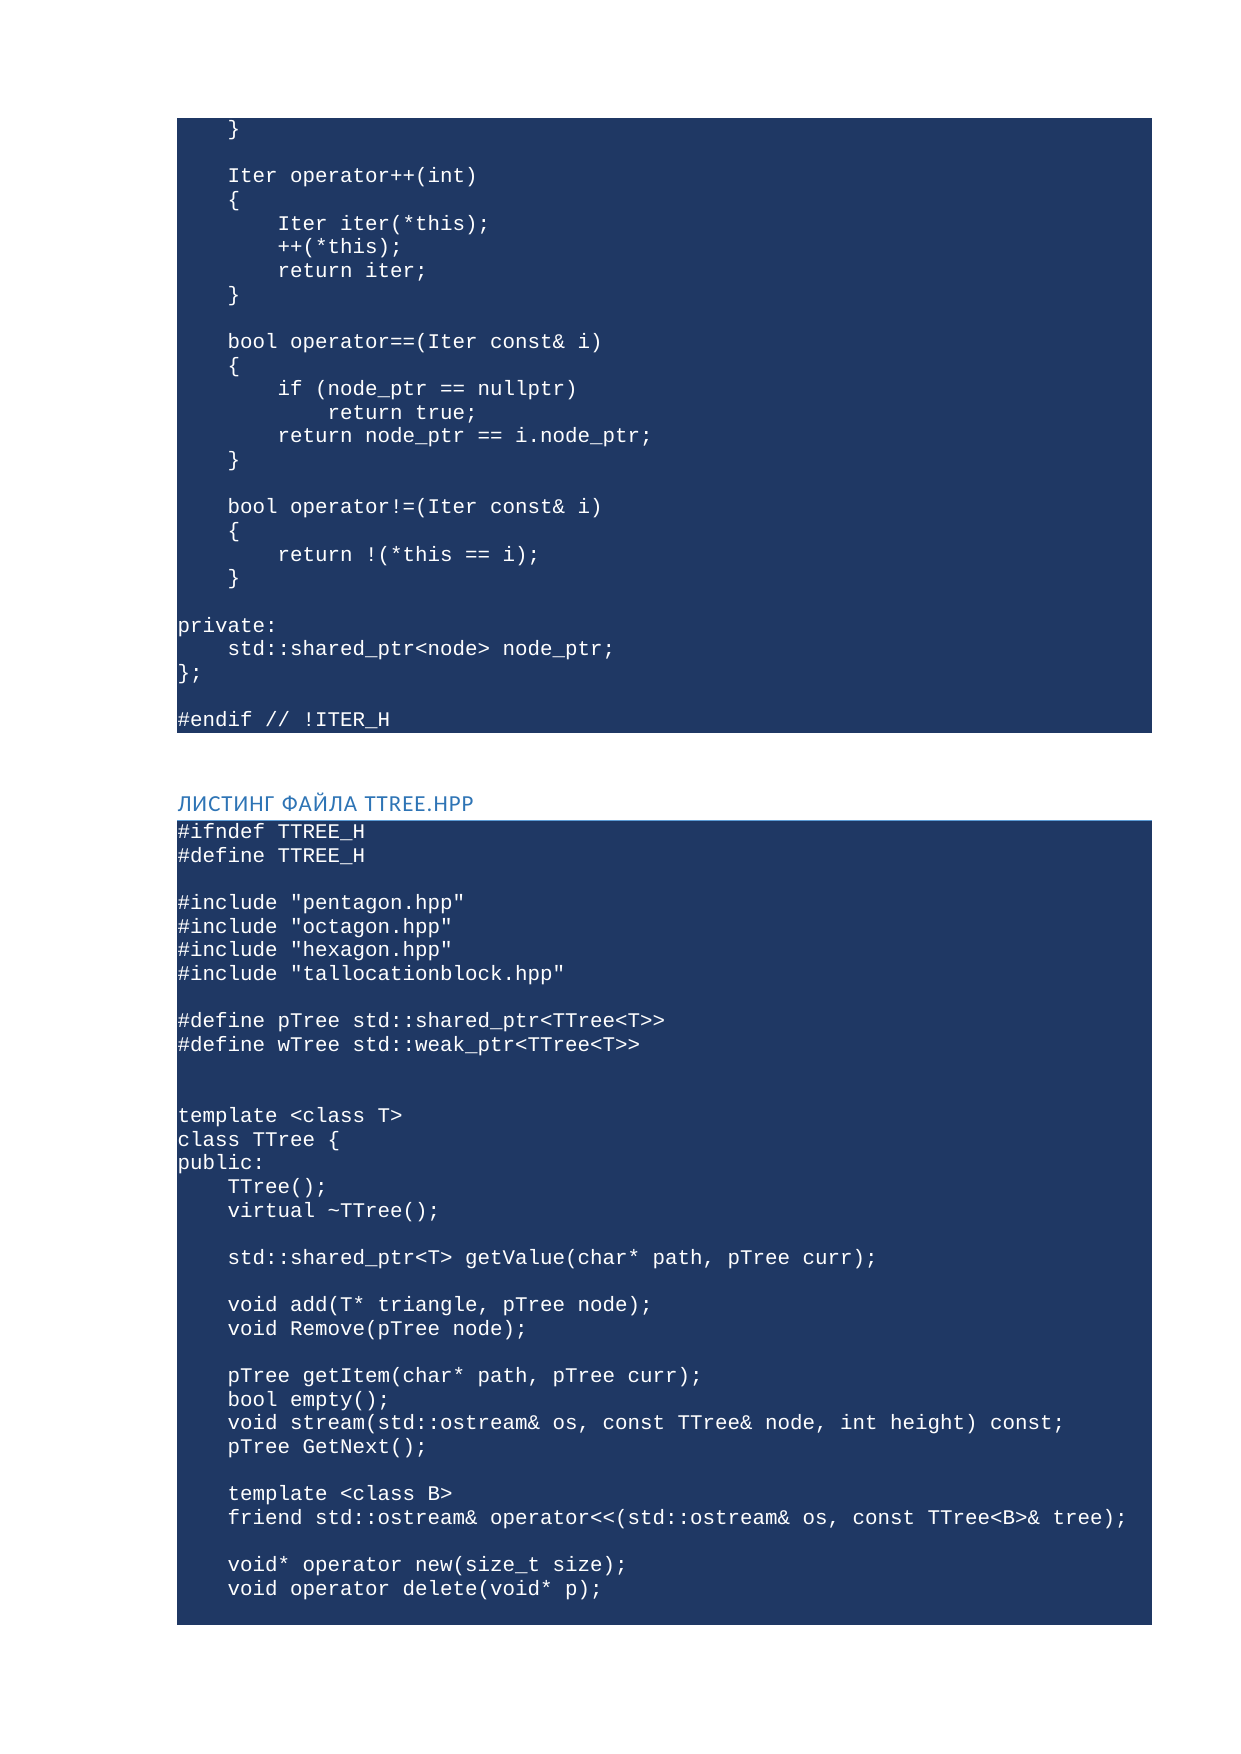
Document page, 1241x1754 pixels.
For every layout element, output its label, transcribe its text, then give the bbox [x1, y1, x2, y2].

text std::shared_ptr<T> getValue(char* path, pTree curr); [177, 1247, 1152, 1271]
text std::shared_ptr<node> node_ptr; [177, 638, 1152, 662]
text bool operator!=(Iter const& i) [177, 496, 1152, 520]
text } [177, 449, 1152, 473]
text Iter operator++(int) [177, 165, 1152, 189]
text pTree getItem(char* path, pTree curr); [177, 1365, 1152, 1389]
text return node_ptr == i.node_ptr; [177, 426, 1152, 449]
text template <class B> [177, 1483, 1152, 1507]
text template <class T> [177, 1105, 1152, 1129]
text TTree(); [177, 1176, 1152, 1199]
text void add(T* triangle, pTree node); [177, 1294, 1152, 1318]
text bool operator==(Iter const& i) [177, 331, 1152, 354]
text #include "pentagon.hpp" [177, 892, 1152, 916]
text { [177, 520, 1152, 544]
text Iter iter(*this); [177, 213, 1152, 236]
text private: [177, 615, 1152, 638]
text ++(*this); [177, 236, 1152, 260]
text void operator delete(void* p); [177, 1578, 1152, 1602]
text void* operator new(size_t size); [177, 1554, 1152, 1578]
text return !(*this == i); [177, 544, 1152, 567]
text #define TTREE_H [177, 845, 1152, 868]
text #include "hexagon.hpp" [177, 939, 1152, 963]
text void stream(std::ostream& os, const TTree& node, int height) const; [177, 1412, 1152, 1436]
text { [177, 189, 1152, 213]
text virtual ~TTree(); [177, 1199, 1152, 1223]
text #define wTree std::weak_ptr<TTree<T>> [177, 1034, 1152, 1058]
subtitle Листинг файла Ttree.hpp [177, 789, 1152, 820]
text } [177, 284, 1152, 307]
text } [177, 567, 1152, 591]
text friend std::ostream& operator<<(std::ostream& os, const TTree<B>& tree); [177, 1507, 1152, 1531]
text #include "tallocationblock.hpp" [177, 963, 1152, 987]
text } [177, 118, 1152, 142]
text { [177, 354, 1152, 378]
text class TTree { [177, 1129, 1152, 1152]
text #define pTree std::shared_ptr<TTree<T>> [177, 1010, 1152, 1034]
text #ifndef TTREE_H [177, 821, 1152, 845]
text return iter; [177, 260, 1152, 284]
text public: [177, 1152, 1152, 1176]
text }; [177, 662, 1152, 686]
text #include "octagon.hpp" [177, 916, 1152, 939]
text if (node_ptr == nullptr) [177, 378, 1152, 402]
text pTree GetNext(); [177, 1436, 1152, 1460]
text #endif // !ITER_H [177, 709, 1152, 733]
text return true; [177, 402, 1152, 426]
text void Remove(pTree node); [177, 1318, 1152, 1341]
text bool empty(); [177, 1389, 1152, 1412]
